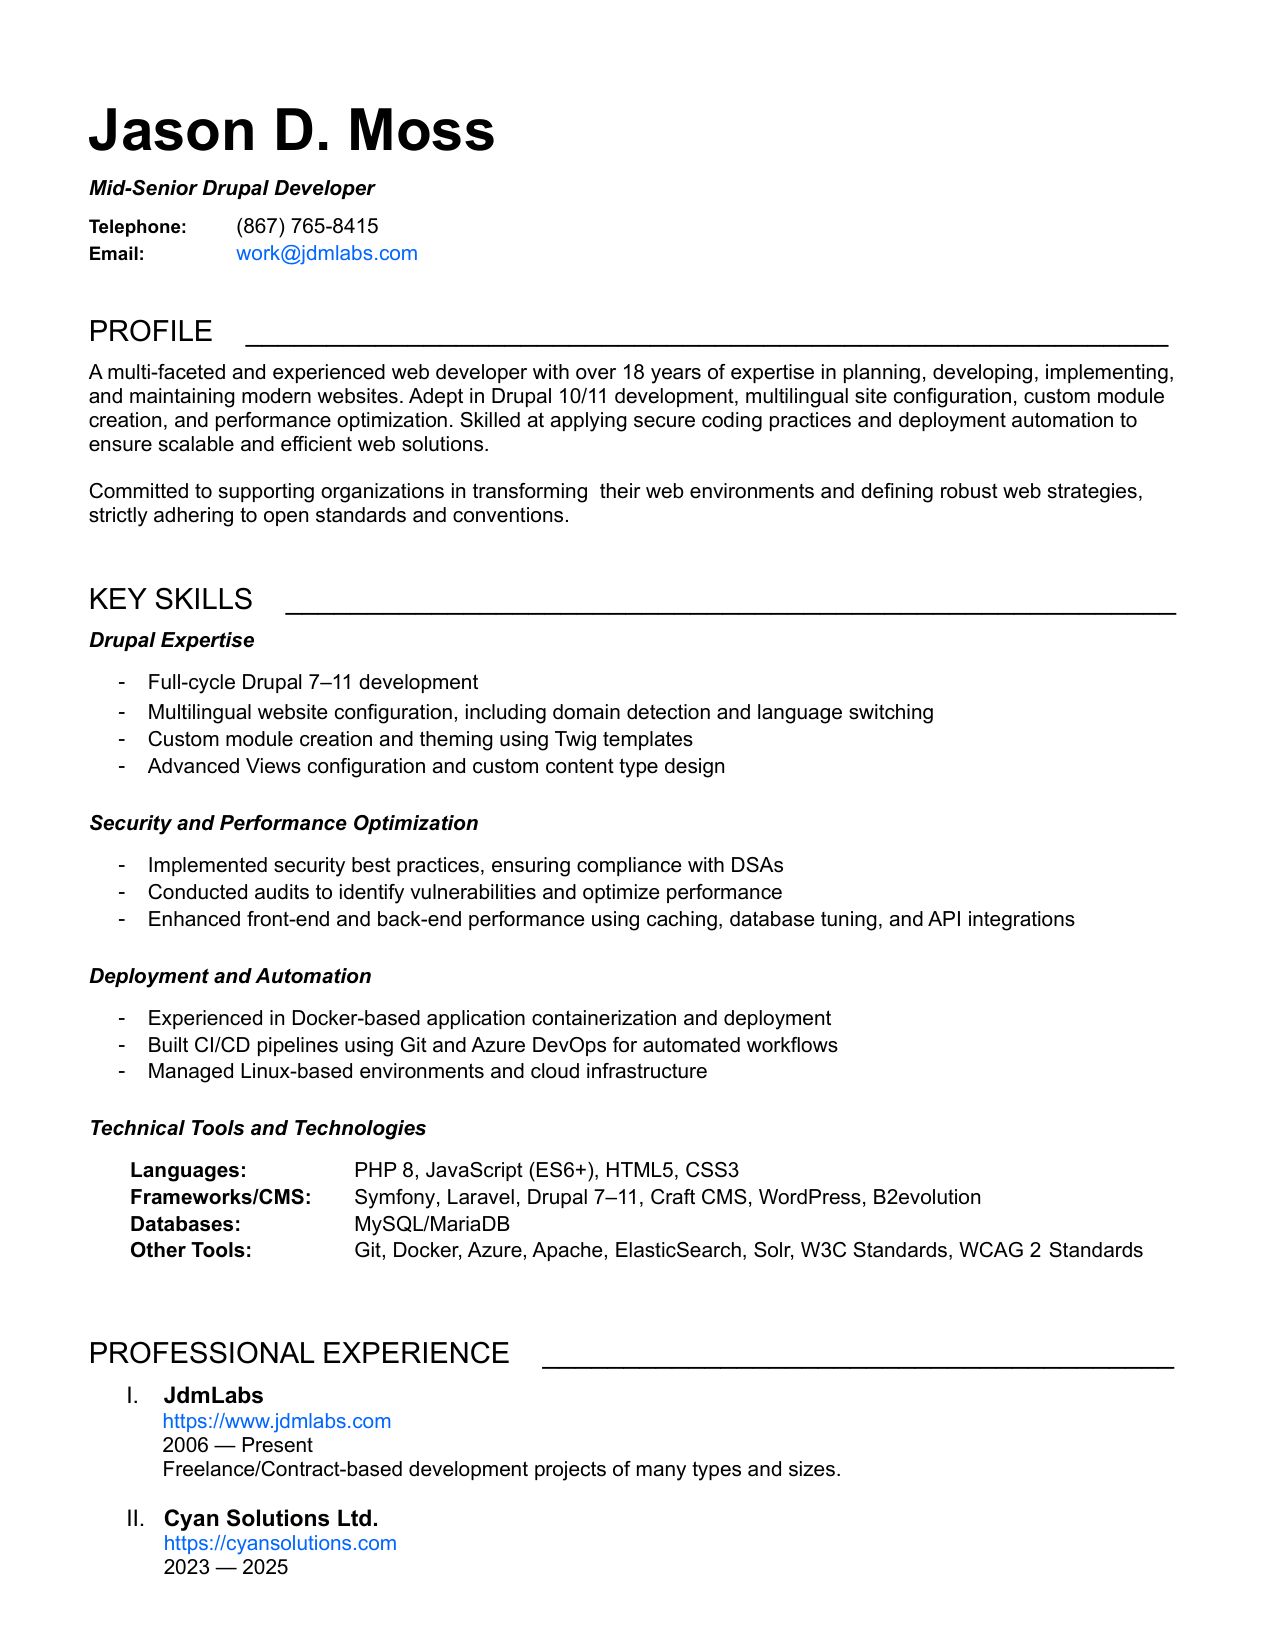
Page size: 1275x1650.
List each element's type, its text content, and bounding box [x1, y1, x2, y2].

text Languages: PHP 8, JavaScript (ES6+), HTML5, CSS3 [130, 1158, 1186, 1182]
subtitle Technical Tools and Technologies [88, 1116, 1186, 1140]
subtitle Drupal Expertise [88, 628, 1186, 652]
list Implemented security best practices, ensuring compliance with DSAs [118, 853, 1186, 877]
list Conducted audits to identify vulnerabilities and optimize performance [118, 880, 1186, 904]
text A multi-faceted and experienced web developer with over 18 years of expertise in planning, developing, implementing, and maintaining modern websites. Adept in Drupal 10/11 development, multilingual site configuration, custom module creation, and performance optimization. Skilled at applying secure coding practices and deployment automation to ensure scalable and efficient web solutions. [88, 359, 1186, 455]
subtitle KEY SKILLS _______________________________________________________ [88, 582, 1186, 615]
text Freelance/Contract-based development projects of many types and sizes. [88, 1457, 1186, 1481]
text https://cyansolutions.com [163, 1531, 1186, 1555]
subtitle PROFILE _________________________________________________________ [88, 313, 1186, 347]
list Enhanced front-end and back-end performance using caching, database tuning, and API integrations [118, 906, 1186, 931]
text Databases: MySQL/MariaDB [130, 1212, 1186, 1236]
text Telephone: (867) 765-8415 [88, 214, 1186, 238]
text Frameworks/CMS: Symfony, Laravel, Drupal 7–11, Craft CMS, WordPress, B2evolution [130, 1185, 1186, 1209]
list JdmLabs [126, 1382, 1186, 1409]
list Full-cycle Drupal 7–11 development [118, 670, 1186, 694]
list Managed Linux-based environments and cloud infrastructure [118, 1059, 1186, 1083]
list Advanced Views configuration and custom content type design [118, 754, 1186, 778]
subtitle PROFESSIONAL EXPERIENCE _______________________________________ [88, 1336, 1186, 1370]
list Multilingual website configuration, including domain detection and language switching [118, 700, 1186, 724]
text Other Tools: Git, Docker, Azure, Apache, ElasticSearch, Solr, W3C Standards, WCAG 2 Standards [130, 1238, 1186, 1262]
text 2023 — 2025 [163, 1555, 1186, 1579]
text Email: work@jdmlabs.com [88, 241, 1186, 265]
list Built CI/CD pipelines using Git and Azure DevOps for automated workflows [118, 1032, 1186, 1056]
list Cyan Solutions Ltd. [126, 1505, 1186, 1531]
list Custom module creation and theming using Twig templates [118, 727, 1186, 751]
title Jason D. Moss [88, 96, 1186, 163]
subtitle Security and Performance Optimization [88, 811, 1186, 835]
text Committed to supporting organizations in transforming their web environments and defining robust web strategies, strictly adhering to open standards and conventions. [88, 479, 1186, 527]
text https://www.jdmlabs.com [88, 1409, 1186, 1433]
text Mid-Senior Drupal Developer [88, 175, 1186, 199]
text 2006 — Present [88, 1433, 1186, 1457]
list Experienced in Docker-based application containerization and deployment [118, 1006, 1186, 1030]
subtitle Deployment and Automation [88, 963, 1186, 987]
